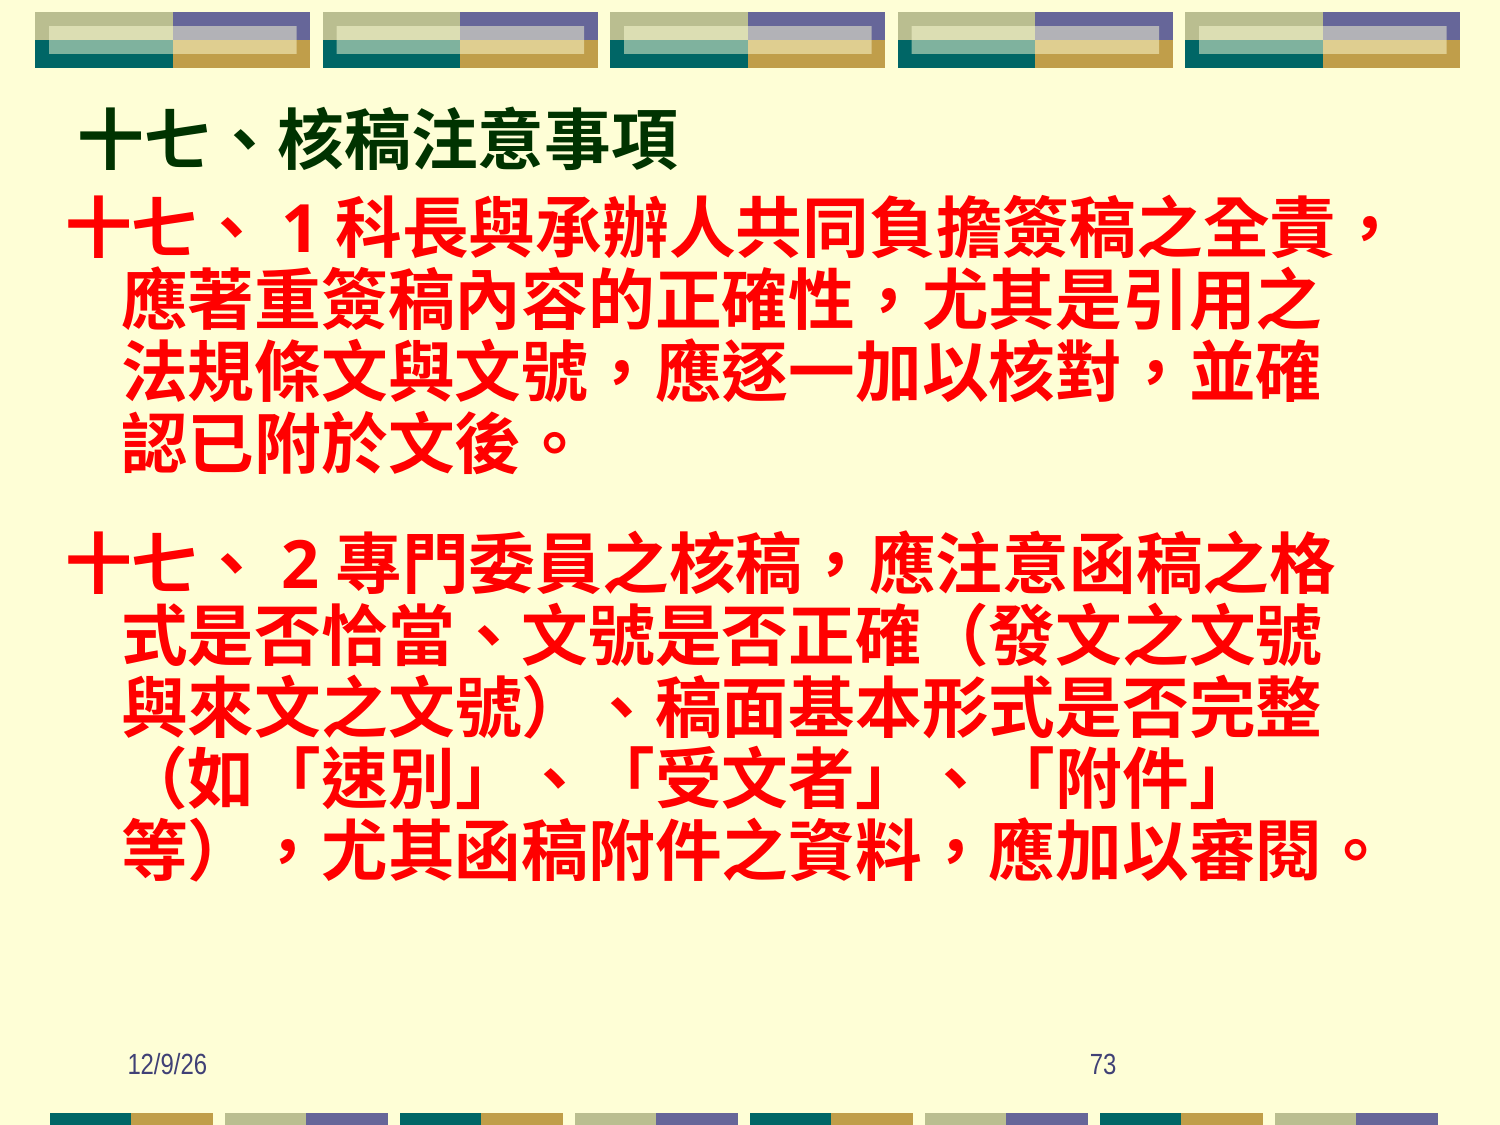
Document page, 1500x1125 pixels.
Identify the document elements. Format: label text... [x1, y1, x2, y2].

text_box 十七、核稿注意事項 [62, 100, 713, 188]
text_box [1012, 50, 1463, 150]
list [50, 99, 1263, 187]
text_box [112, 1012, 426, 1088]
text_box 十七、1科長與承辦人共同負擔簽稿之全責，應著重簽稿內容的正確性，尤其是引用之法規條文與文號，應逐一加以核對，並確認已附於文後。 十七、2專門委員之核稿，應注意函稿之格式是否恰當、文號是否正確（發文之文號與來文之文號）、稿面基本形式是否完整（如「速別」、「受文者」、「附件」等），尤其函稿附件之資料，應加以審閱。 [50, 187, 1363, 938]
text_box [1074, 1012, 1388, 1088]
